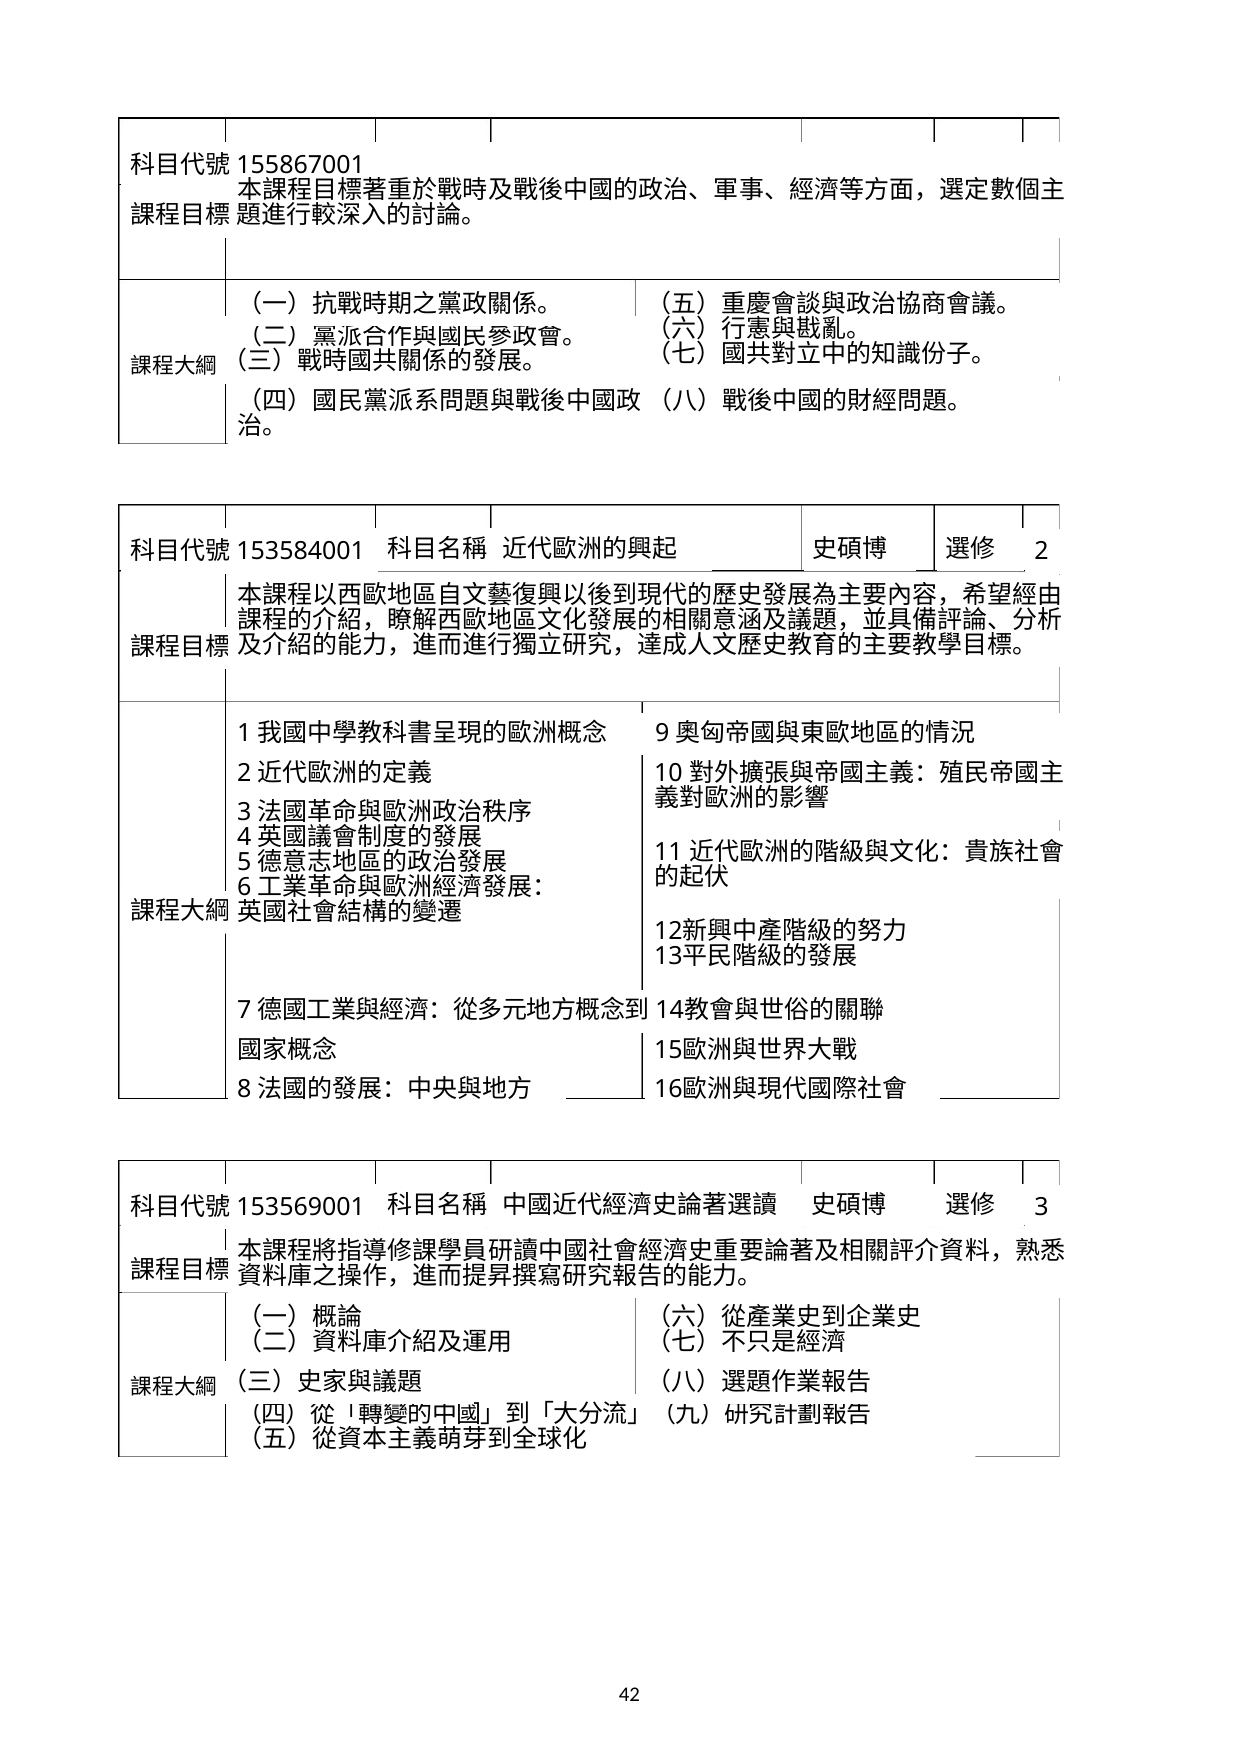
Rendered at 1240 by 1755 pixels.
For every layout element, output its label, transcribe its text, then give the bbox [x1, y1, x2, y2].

text 國家概念 [237, 1038, 357, 1063]
text 課程的介紹，瞭解西歐地區文化發展的相關意涵及議題，並具備評論、分析 [237, 608, 1168, 633]
text 義對歐洲的影響 [654, 786, 1109, 811]
picture [900, 1298, 1060, 1457]
text （五）從資本主義萌芽到全球化 [237, 1428, 967, 1453]
text （七）國共對立中的知識份子。 [647, 342, 1060, 367]
text （四）從「轉變的中國」到「大分流」（九）研究計劃報告 [237, 1403, 967, 1428]
text 本課程以西歐地區自文藝復興以後到現代的歷史發展為主要內容，希望經由 [237, 583, 1168, 608]
text 7德國工業與經濟：從多元地方概念到 14教會與世俗的關聯 [237, 999, 965, 1024]
text 及介紹的能力，進而進行獨立研究，達成人文歷史教育的主要教學目標。 [237, 633, 1168, 658]
text 選修 [946, 1193, 1015, 1218]
text 科目名稱 中國近代經濟史論著選讀 史碩博 [387, 1193, 937, 1218]
text 16歐洲與現代國際社會 [654, 1078, 931, 1103]
text 12新興中產階級的努力 [654, 919, 931, 944]
text 選修 [946, 537, 1015, 562]
text 6工業革命與歐洲經濟發展： [237, 876, 586, 901]
text （六）行憲與戡亂。 [647, 317, 1060, 342]
text 課程大綱 （三）戰時國共關係的發展。 [131, 350, 638, 375]
text 11 近代歐洲的階級與文化：貴族社會 [654, 840, 1109, 865]
picture [646, 376, 1060, 381]
text 5德意志地區的政治發展 [237, 851, 586, 876]
text （四）國民黨派系問題與戰後中國政 （八）戰後中國的財經問題。 [237, 390, 1064, 415]
text （一）抗戰時期之黨政關係。 [237, 292, 593, 317]
text 科目代號 153584001 [130, 537, 369, 565]
text 治。 [237, 415, 1064, 440]
text 課程目標 題進行較深入的討論。 [130, 204, 1187, 229]
text 課程目標 [131, 1259, 228, 1284]
text 課程大綱 （三）史家與議題 [131, 1370, 465, 1395]
text 的起伏 [654, 865, 1109, 890]
text （二）黨派合作與國民參政會。 [237, 325, 638, 350]
text （六）從產業史到企業史 [647, 1305, 945, 1330]
text 15歐洲與世界大戰 [654, 1038, 880, 1063]
text （五）重慶會談與政治協商會議。 [647, 292, 1060, 317]
picture [118, 1160, 1060, 1457]
text 本課程將指導修課學員研讀中國社會經濟史重要論著及相關評介資料，熟悉 [237, 1239, 1171, 1264]
text 3 [1034, 1193, 1066, 1221]
text 英國社會結構的變遷 [237, 901, 586, 926]
text 科目名稱 近代歐洲的興起 [387, 537, 703, 562]
text （二）資料庫介紹及運用 [237, 1330, 535, 1355]
text （八）選題作業報告 [647, 1370, 891, 1395]
text 資料庫之操作，進而提昇撰寫研究報告的能力。 [237, 1264, 1171, 1289]
text 本課程目標著重於戰時及戰後中國的政治、軍事、經濟等方面，選定數個主 [237, 179, 1187, 204]
text 42 [619, 1681, 653, 1706]
text （一）概論 [237, 1305, 535, 1330]
picture [118, 117, 1060, 444]
text 1我國中學教科書呈現的歐洲概念 9奧匈帝國與東歐地區的情況 [237, 721, 1065, 746]
text 科目代號 155867001 [130, 151, 1187, 179]
text 史碩博 [813, 537, 907, 562]
text 2近代歐洲的定義 [237, 761, 450, 786]
text 課程目標 [131, 636, 228, 661]
text 3法國革命與歐洲政治秩序 [237, 801, 586, 826]
text （七）不只是經濟 [647, 1330, 945, 1355]
text 科目代號 153569001 [130, 1193, 369, 1221]
text 4英國議會制度的發展 [237, 826, 586, 851]
picture [118, 504, 1060, 1099]
picture [474, 1298, 638, 1394]
text 8法國的發展：中央與地方 [237, 1078, 557, 1103]
text 10 對外擴張與帝國主義：殖民帝國主 [654, 761, 1109, 786]
picture [366, 1033, 645, 1099]
text 2 [1034, 538, 1066, 565]
text 課程大綱 [131, 900, 228, 925]
text 13平民階級的發展 [654, 944, 931, 969]
